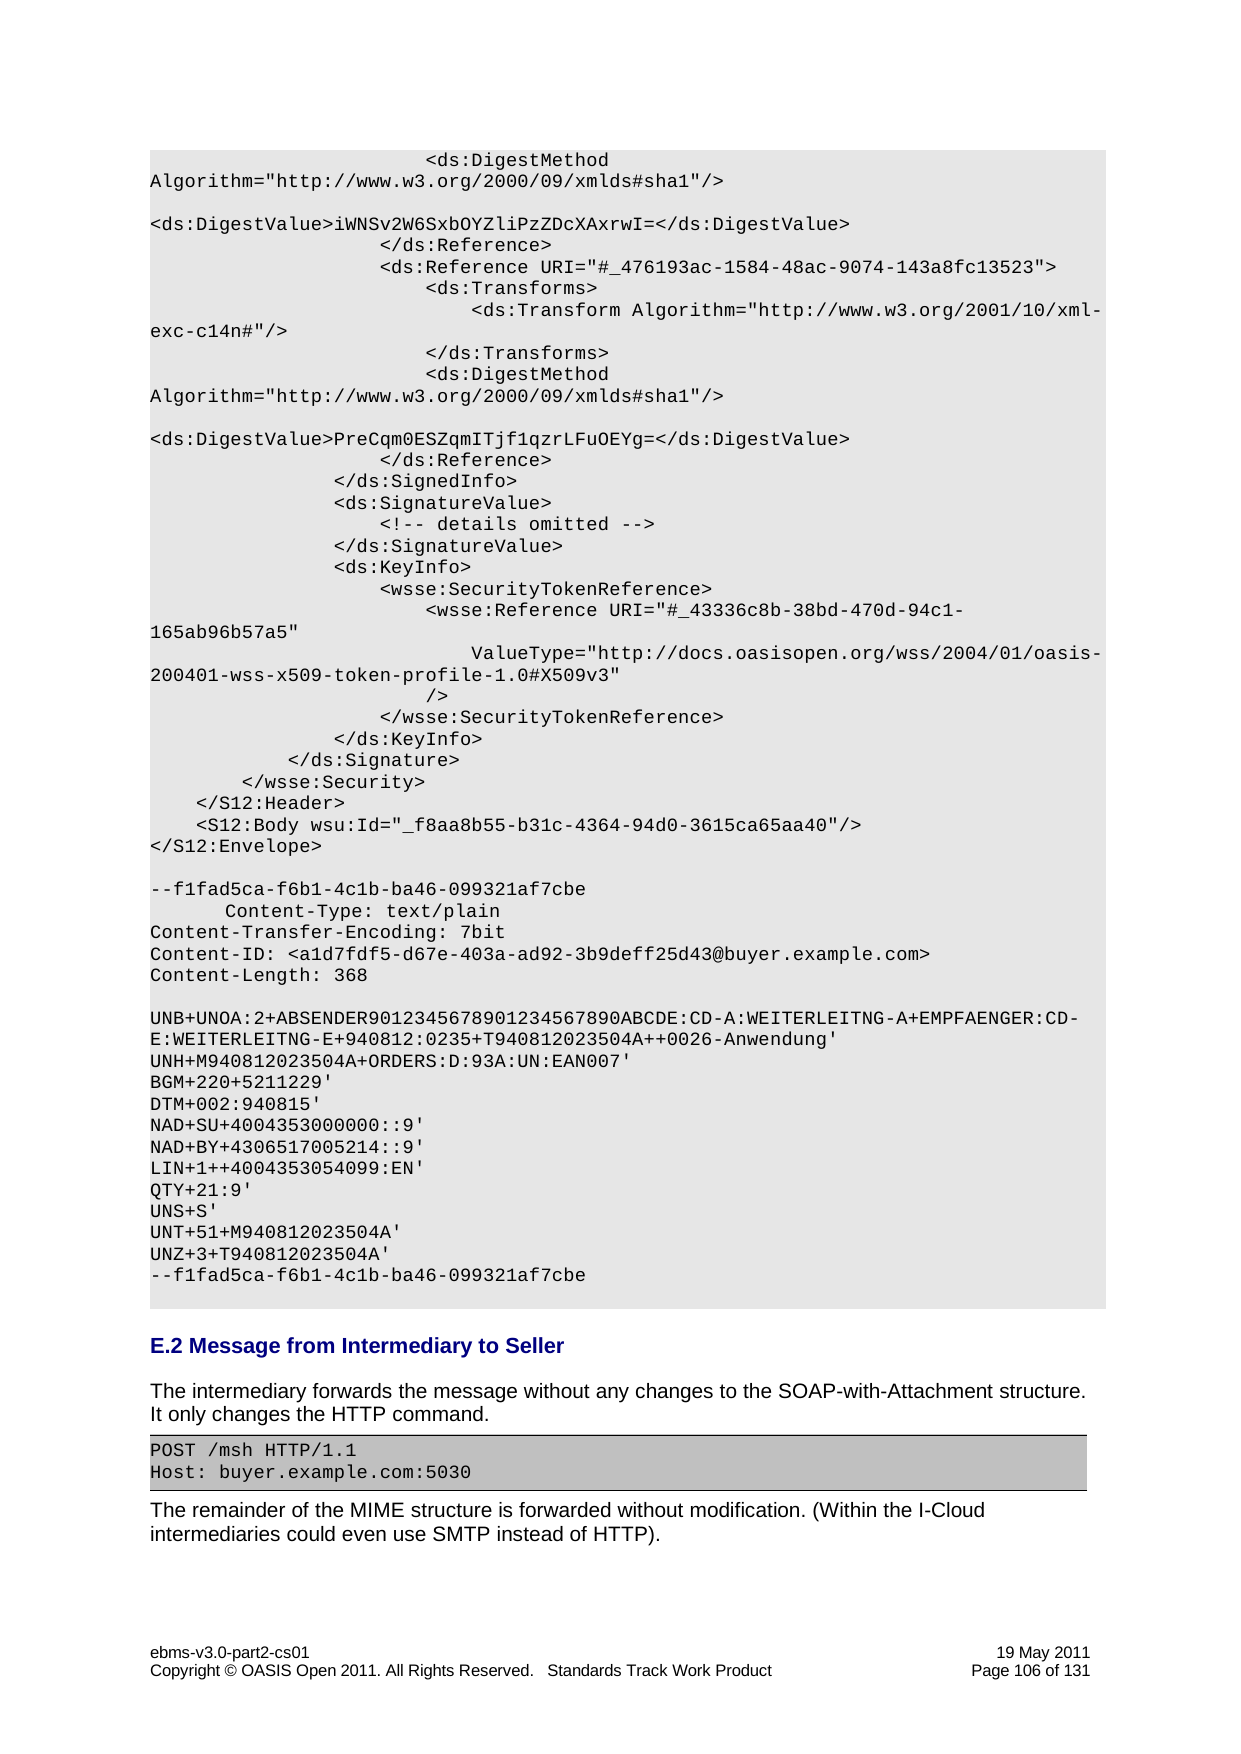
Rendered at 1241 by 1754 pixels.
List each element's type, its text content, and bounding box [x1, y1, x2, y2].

text BGM+220+5211229' [150, 1073, 1106, 1094]
text <ds:SignatureValue> [150, 493, 1106, 515]
text </ds:SignedInfo> [150, 472, 1106, 493]
text <ds:DigestMethod Algorithm="http://www.w3.org/2000/09/xmlds#sha1"/> [150, 364, 1106, 407]
text NAD+BY+4306517005214::9' [150, 1137, 1106, 1158]
text </ds:Signature> [150, 751, 1106, 772]
text Content-Length: 368 [150, 965, 1106, 987]
text The intermediary forwards the message without any changes to the SOAP-with-Attachment structure. It only changes the HTTP command. [150, 1379, 1090, 1426]
text <ds:Reference URI="#_476193ac-1584-48ac-9074-143a8fc13523"> [150, 257, 1106, 279]
text Content-ID: <a1d7fdf5-d67e-403a-ad92-3b9deff25d43@buyer.example.com> [150, 944, 1106, 965]
text UNZ+3+T940812023504A' [150, 1244, 1106, 1266]
text </ds:KeyInfo> [150, 729, 1106, 751]
text <ds:DigestValue>PreCqm0ESZqmITjf1qzrLFuOEYg=</ds:DigestValue> [150, 407, 1106, 450]
text NAD+SU+4004353000000::9' [150, 1116, 1106, 1137]
text Host: buyer.example.com:5030 [150, 1456, 1087, 1490]
text UNT+51+M940812023504A' [150, 1223, 1106, 1244]
text --f1fad5ca-f6b1-4c1b-ba46-099321af7cbe [150, 879, 1106, 901]
text </ds:SignatureValue> [150, 536, 1106, 558]
text </ds:Reference> [150, 236, 1106, 257]
text </wsse:Security> [150, 772, 1106, 794]
subtitle Message from Intermediary to Seller [150, 1334, 1090, 1358]
text <S12:Body wsu:Id="_f8aa8b55-b31c-4364-94d0-3615ca65aa40"/> [150, 815, 1106, 837]
text LIN+1++4004353054099:EN' [150, 1158, 1106, 1180]
text <!-- details omitted --> [150, 515, 1106, 536]
text </ds:Transforms> [150, 343, 1106, 364]
text Content-Type: text/plain [150, 901, 1106, 922]
text UNB+UNOA:2+ABSENDER9012345678901234567890ABCDE:CD-A:WEITERLEITNG-A+EMPFAENGER:CD-E:WEITERLEITNG-E+940812:0235+T940812023504A++0026-Anwendung' [150, 1008, 1106, 1051]
text ValueType="http://docs.oasisopen.org/wss/2004/01/oasis-200401-wss-x509-token-profile-1.0#X509v3" [150, 643, 1106, 686]
text QTY+21:9' [150, 1180, 1106, 1201]
text <ds:DigestValue>iWNSv2W6SxbOYZliPzZDcXAxrwI=</ds:DigestValue> [150, 193, 1106, 236]
text </S12:Envelope> [150, 837, 1106, 858]
text UNS+S' [150, 1201, 1106, 1223]
text </S12:Header> [150, 794, 1106, 815]
text Content-Transfer-Encoding: 7bit [150, 922, 1106, 944]
text </wsse:SecurityTokenReference> [150, 708, 1106, 729]
text --f1fad5ca-f6b1-4c1b-ba46-099321af7cbe [150, 1266, 1106, 1287]
text DTM+002:940815' [150, 1094, 1106, 1116]
text POST /msh HTTP/1.1 [150, 1436, 1087, 1456]
text <ds:Transform Algorithm="http://www.w3.org/2001/10/xml-exc-c14n#"/> [150, 300, 1106, 343]
text <ds:DigestMethod Algorithm="http://www.w3.org/2000/09/xmlds#sha1"/> [150, 150, 1106, 193]
text </ds:Reference> [150, 450, 1106, 472]
text The remainder of the MIME structure is forwarded without modification. (Within the I-Cloud intermediaries could even use SMTP instead of HTTP). [150, 1498, 1090, 1546]
text <wsse:SecurityTokenReference> [150, 579, 1106, 601]
text <wsse:Reference URI="#_43336c8b-38bd-470d-94c1-165ab96b57a5" [150, 601, 1106, 643]
text <ds:KeyInfo> [150, 558, 1106, 579]
text <ds:Transforms> [150, 279, 1106, 300]
text UNH+M940812023504A+ORDERS:D:93A:UN:EAN007' [150, 1051, 1106, 1073]
text /> [150, 686, 1106, 708]
